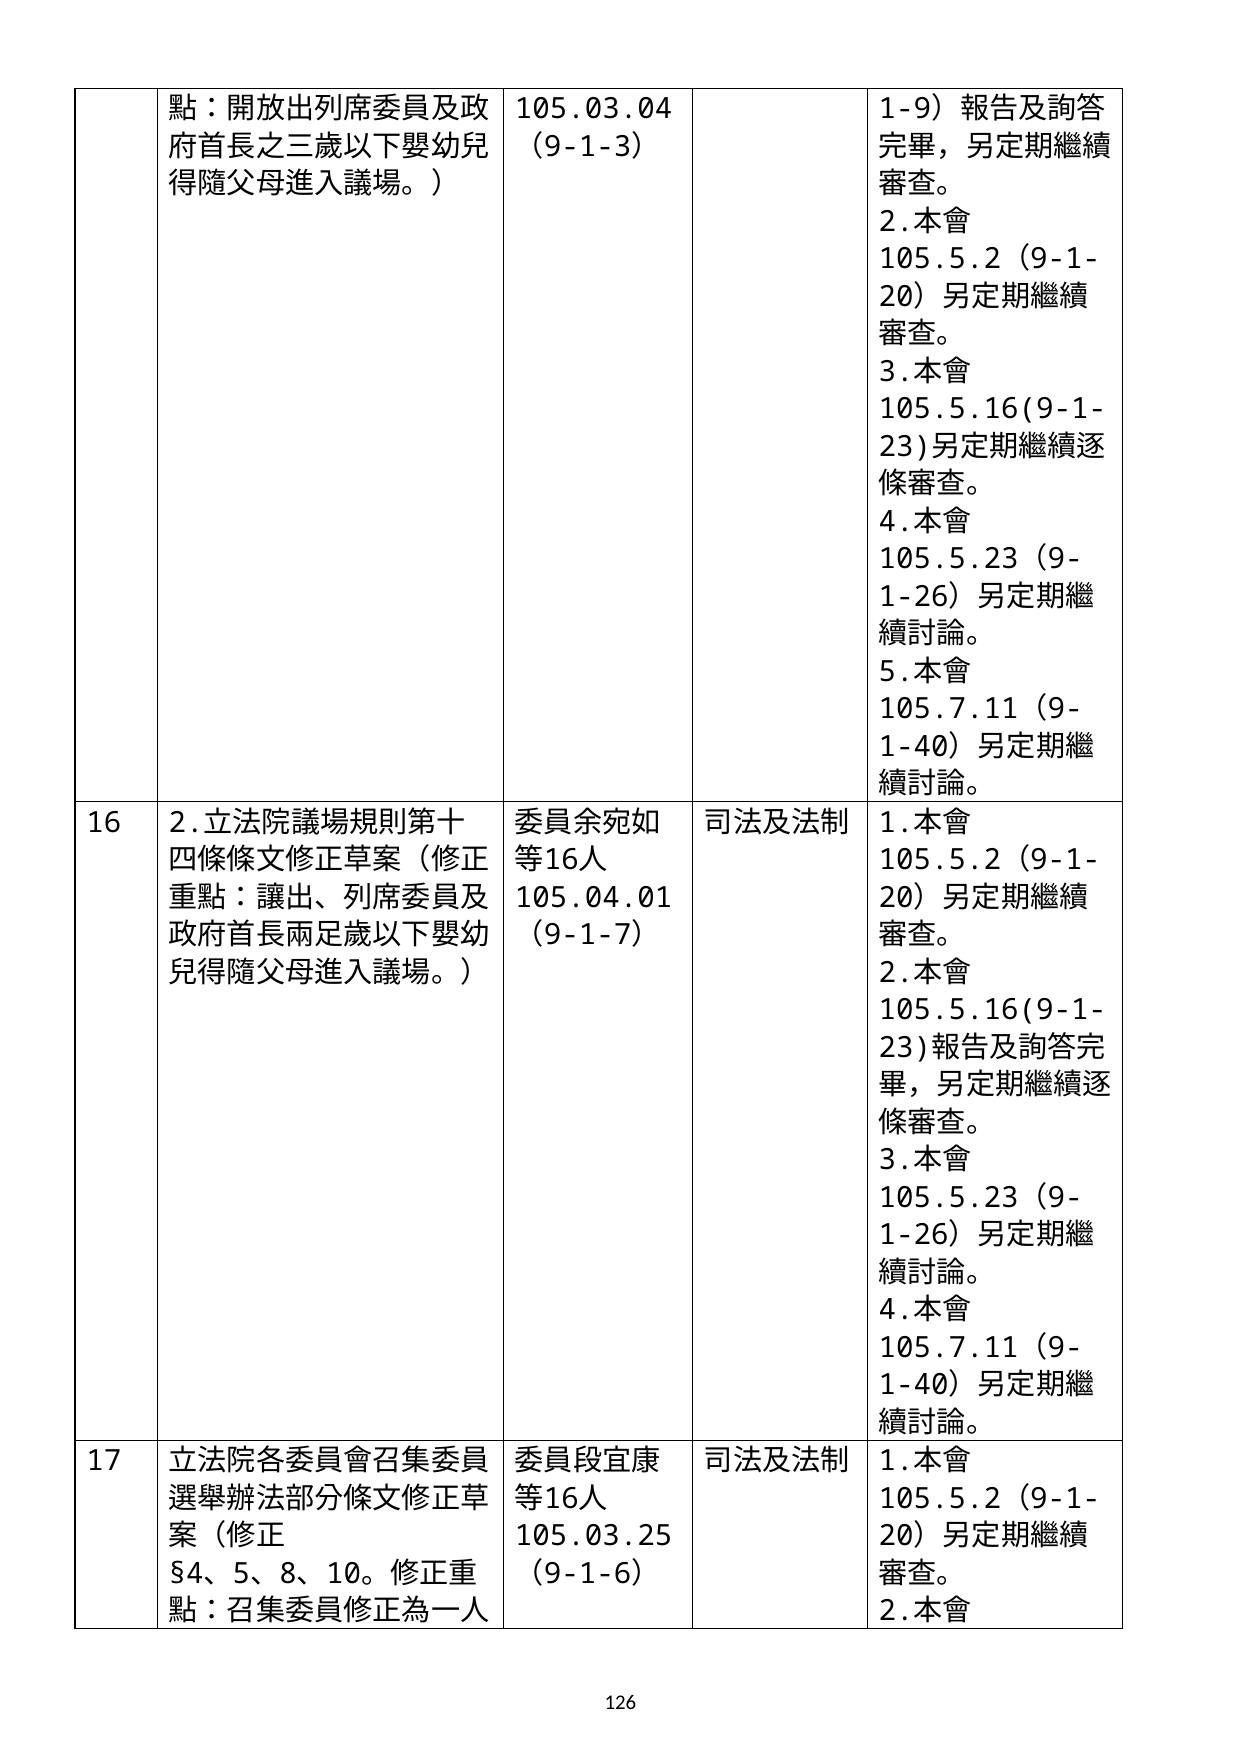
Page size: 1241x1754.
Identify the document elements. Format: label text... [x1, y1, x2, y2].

table_cell 17 [76, 1441, 157, 1628]
table_cell 司法及法制 [693, 1441, 867, 1628]
table_cell 立法院各委員會召集委員選舉辦法部分條文修正草案（修正§4、5、8、10。修正重點：召集委員修正為一人 [158, 1441, 503, 1628]
table_cell 1-9）報告及詢答完畢，另定期繼續審查。 2.本會105.5.2（9-1-20）另定期繼續審查。 3.本會105.5.16(9-1-23)另定期繼續逐條審查。 4.本會105.5.23（9-1-26）另定期繼續討論。 5.本會105.7.11（9-1-40）另定期繼續討論。 [868, 89, 1122, 801]
table_cell 1.本會105.5.2（9-1-20）另定期繼續審查。 2.本會 [868, 1441, 1122, 1628]
table_cell [76, 89, 157, 801]
table_cell 委員段宜康等16人 105.03.25 （9-1-6） [504, 1441, 692, 1628]
table_cell 2.立法院議場規則第十四條條文修正草案（修正重點：讓出、列席委員及政府首長兩足歲以下嬰幼兒得隨父母進入議場。） [158, 802, 503, 1440]
table_cell 1.本會105.5.2（9-1-20）另定期繼續審查。 2.本會105.5.16(9-1-23)報告及詢答完畢，另定期繼續逐條審查。 3.本會105.5.23（9-1-26）另定期繼續討論。 4.本會105.7.11（9-1-40）另定期繼續討論。 [868, 802, 1122, 1440]
table_cell 委員余宛如等16人 105.04.01 （9-1-7） [504, 802, 692, 1440]
table_cell 16 [76, 802, 157, 1440]
table_cell 司法及法制 [693, 802, 867, 1440]
table_cell 105.03.04 （9-1-3） [504, 89, 692, 801]
table_cell [693, 89, 867, 801]
table_cell 點：開放出列席委員及政府首長之三歲以下嬰幼兒得隨父母進入議場。） [158, 89, 503, 801]
